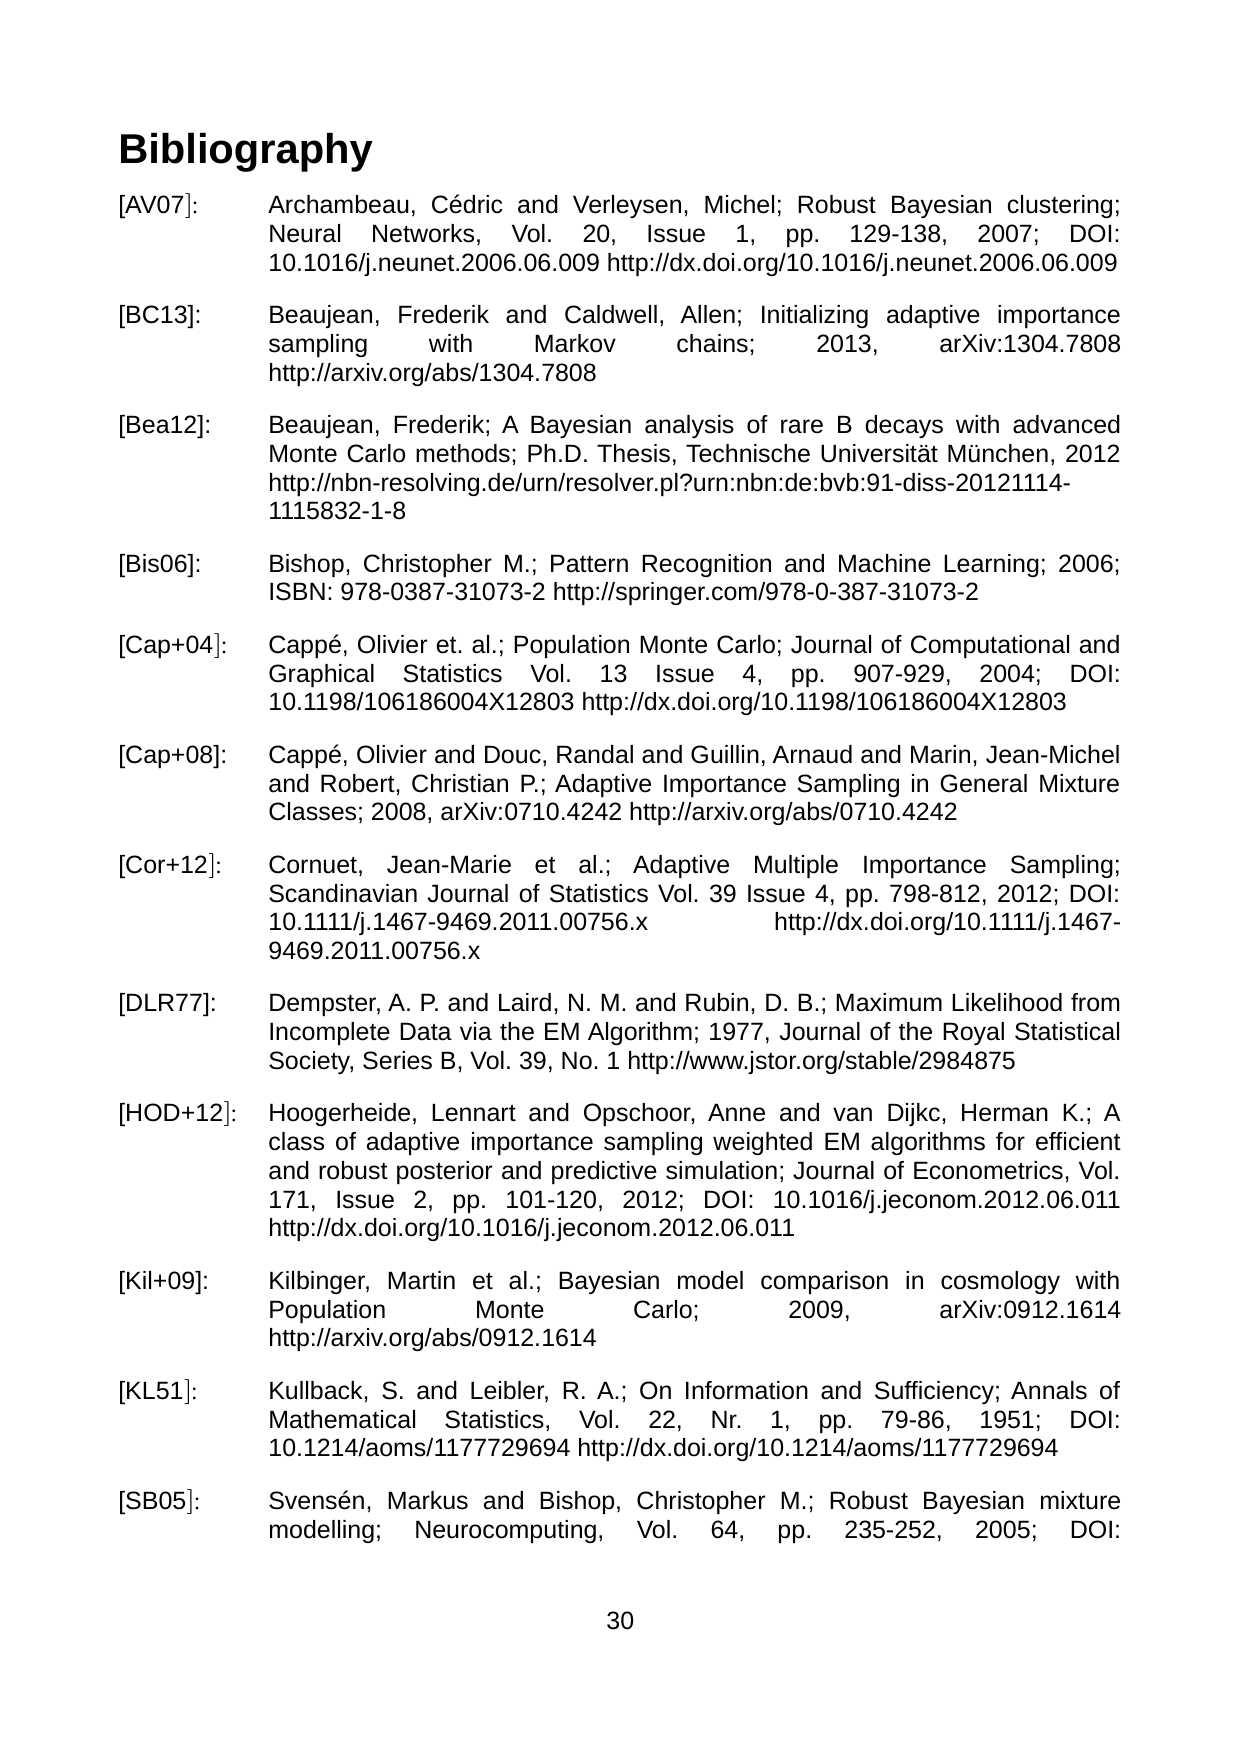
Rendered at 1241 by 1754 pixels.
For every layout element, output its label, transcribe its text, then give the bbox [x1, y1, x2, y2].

text [SB05]: Svensén, Markus and Bishop, Christopher M.; Robust Bayesian mixture modelling; Neurocomputing, Vol. 64, pp. 235-252, 2005; DOI: [118, 1486, 1122, 1543]
text [Bea12]: Beaujean, Frederik; A Bayesian analysis of rare B decays with advanced Monte Carlo methods; Ph.D. Thesis, Technische Universität München, 2012 http://nbn-resolving.de/urn/resolver.pl?urn:nbn:de:bvb:91-diss-20121114-1115832-1-8 [118, 410, 1122, 525]
text [Cor+12]: Cornuet, Jean-Marie et al.; Adaptive Multiple Importance Sampling; Scandinavian Journal of Statistics Vol. 39 Issue 4, pp. 798-812, 2012; DOI: 10.1111/j.1467-9469.2011.00756.x http://dx.doi.org/10.1111/j.1467-9469.2011.00756.x [118, 850, 1122, 965]
text [Cap+08]: Cappé, Olivier and Douc, Randal and Guillin, Arnaud and Marin, Jean-Michel and Robert, Christian P.; Adaptive Importance Sampling in General Mixture Classes; 2008, arXiv:0710.4242 http://arxiv.org/abs/0710.4242 [118, 740, 1122, 826]
text [DLR77]: Dempster, A. P. and Laird, N. M. and Rubin, D. B.; Maximum Likelihood from Incomplete Data via the EM Algorithm; 1977, Journal of the Royal Statistical Society, Series B, Vol. 39, No. 1 http://www.jstor.org/stable/2984875 [118, 988, 1122, 1075]
text [Cap+04]: Cappé, Olivier et. al.; Population Monte Carlo; Journal of Computational and Graphical Statistics Vol. 13 Issue 4, pp. 907-929, 2004; DOI: 10.1198/106186004X12803 http://dx.doi.org/10.1198/106186004X12803 [118, 630, 1122, 716]
text [BC13]: Beaujean, Frederik and Caldwell, Allen; Initializing adaptive importance sampling with Markov chains; 2013, arXiv:1304.7808 http://arxiv.org/abs/1304.7808 [118, 300, 1122, 386]
text Bibliography [118, 124, 1122, 172]
text [Kil+09]: Kilbinger, Martin et al.; Bayesian model comparison in cosmology with Population Monte Carlo; 2009, arXiv:0912.1614 http://arxiv.org/abs/0912.1614 [118, 1266, 1122, 1352]
text [Bis06]: Bishop, Christopher M.; Pattern Recognition and Machine Learning; 2006; ISBN: 978-0387-31073-2 http://springer.com/978-0-387-31073-2 [118, 549, 1122, 606]
text [HOD+12]: Hoogerheide, Lennart and Opschoor, Anne and van Dijkc, Herman K.; A class of adaptive importance sampling weighted EM algorithms for efficient and robust posterior and predictive simulation; Journal of Econometrics, Vol. 171, Issue 2, pp. 101-120, 2012; DOI: 10.1016/j.jeconom.2012.06.011 http://dx.doi.org/10.1016/j.jeconom.2012.06.011 [118, 1098, 1122, 1242]
text [KL51]: Kullback, S. and Leibler, R. A.; On Information and Sufficiency; Annals of Mathematical Statistics, Vol. 22, Nr. 1, pp. 79-86, 1951; DOI: 10.1214/aoms/1177729694 http://dx.doi.org/10.1214/aoms/1177729694 [118, 1376, 1122, 1462]
text [AV07]: Archambeau, Cédric and Verleysen, Michel; Robust Bayesian clustering; Neural Networks, Vol. 20, Issue 1, pp. 129-138, 2007; DOI: 10.1016/j.neunet.2006.06.009 http://dx.doi.org/10.1016/j.neunet.2006.06.009 [118, 190, 1122, 276]
